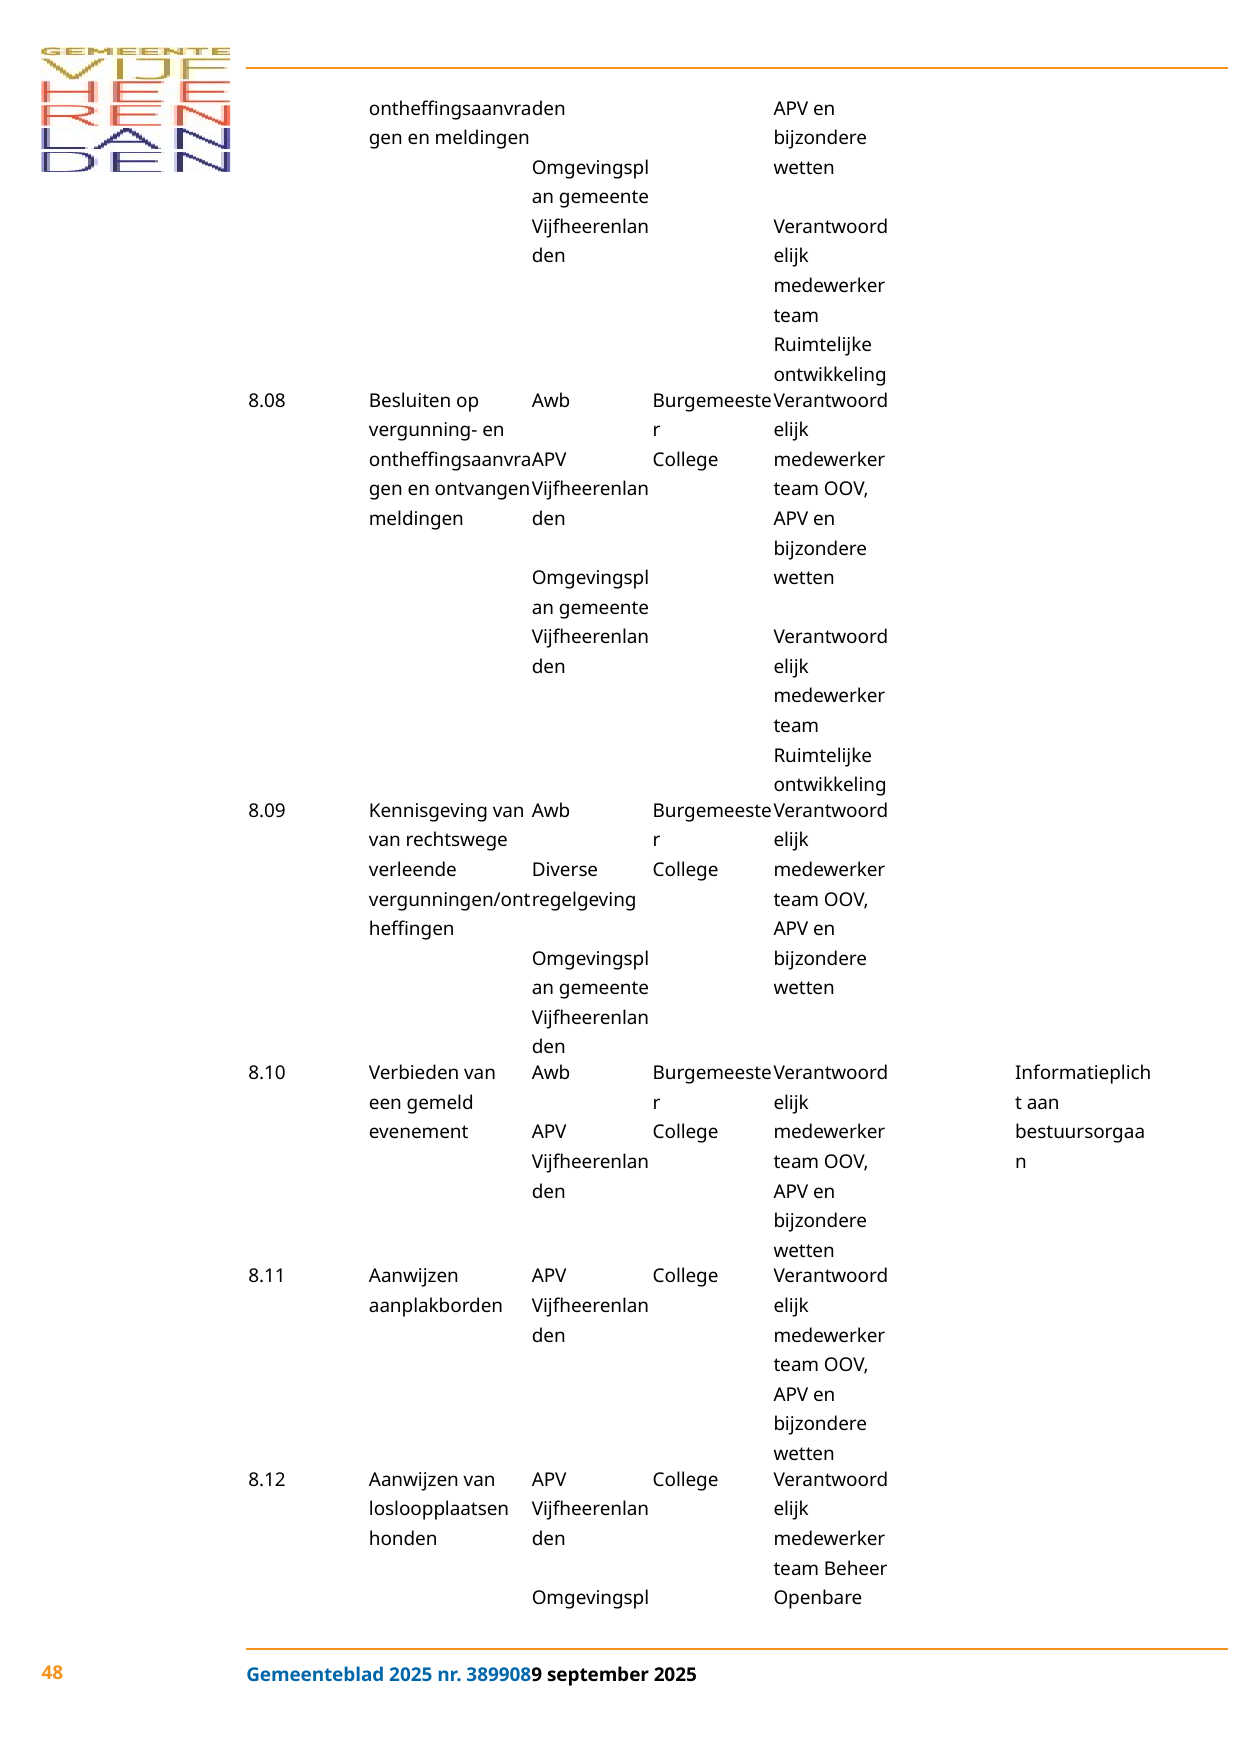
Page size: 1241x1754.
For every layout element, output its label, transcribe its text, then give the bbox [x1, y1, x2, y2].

table_cell [1015, 1466, 1152, 1610]
table_cell Verantwoordelijk medewerker team OOV, APV en bijzondere wetten [773, 1263, 894, 1466]
table_cell [894, 95, 1015, 387]
table_cell den Omgevingsplan gemeente Vijfheerenlanden [532, 95, 652, 387]
table_cell Aanwijzen aanplakborden [369, 1263, 532, 1466]
table_cell [1015, 95, 1152, 387]
table_cell Burgemeester College [653, 1060, 773, 1263]
table_cell Awb Diverse regelgeving Omgevingsplan gemeente Vijfheerenlanden [532, 797, 652, 1059]
table_cell 8.10 [248, 1060, 369, 1263]
table_cell [894, 1263, 1015, 1466]
table_cell APV Vijfheerenlanden Omgevingspl [532, 1466, 652, 1610]
table_cell Awb APV Vijfheerenlanden [532, 1060, 652, 1263]
table_cell [894, 797, 1015, 1059]
table_cell 8.12 [248, 1466, 369, 1610]
table_cell [1015, 797, 1152, 1059]
table_cell Verantwoordelijk medewerker team OOV, APV en bijzondere wetten [773, 797, 894, 1059]
table_cell 8.08 [248, 387, 369, 797]
table_cell 8.09 [248, 797, 369, 1059]
table_cell Verantwoordelijk medewerker team OOV, APV en bijzondere wetten Verantwoordelijk medewerker team Ruimtelijke ontwikkeling [773, 387, 894, 797]
table_cell [894, 1060, 1015, 1263]
table_cell Awb APV Vijfheerenlanden Omgevingsplan gemeente Vijfheerenlanden [532, 387, 652, 797]
table_cell Verbieden van een gemeld evenement [369, 1060, 532, 1263]
table_cell [1015, 387, 1152, 797]
table_cell [894, 1466, 1015, 1610]
table_cell [894, 387, 1015, 797]
table_cell 8.11 [248, 1263, 369, 1466]
table_cell Burgemeester College [653, 387, 773, 797]
table_cell College [653, 1466, 773, 1610]
table_cell College [653, 1263, 773, 1466]
table_cell APV Vijfheerenlanden [532, 1263, 652, 1466]
table_cell Aanwijzen van losloopplaatsen honden [369, 1466, 532, 1610]
table_cell APV en bijzondere wetten Verantwoordelijk medewerker team Ruimtelijke ontwikkeling [773, 95, 894, 387]
table_cell Informatieplicht aan bestuursorgaan [1015, 1060, 1152, 1263]
table_cell ontheffingsaanvragen en meldingen [369, 95, 532, 387]
picture [41, 47, 231, 172]
table_cell [248, 95, 369, 387]
table_cell Kennisgeving van van rechtswege verleende vergunningen/ontheffingen [369, 797, 532, 1059]
table_cell Verantwoordelijk medewerker team OOV, APV en bijzondere wetten [773, 1060, 894, 1263]
table_cell Besluiten op vergunning- en ontheffingsaanvragen en ontvangen meldingen [369, 387, 532, 797]
table_cell Burgemeester College [653, 797, 773, 1059]
table_cell [1015, 1263, 1152, 1466]
table_cell [653, 95, 773, 387]
table_cell Verantwoordelijk medewerker team Beheer Openbare [773, 1466, 894, 1610]
